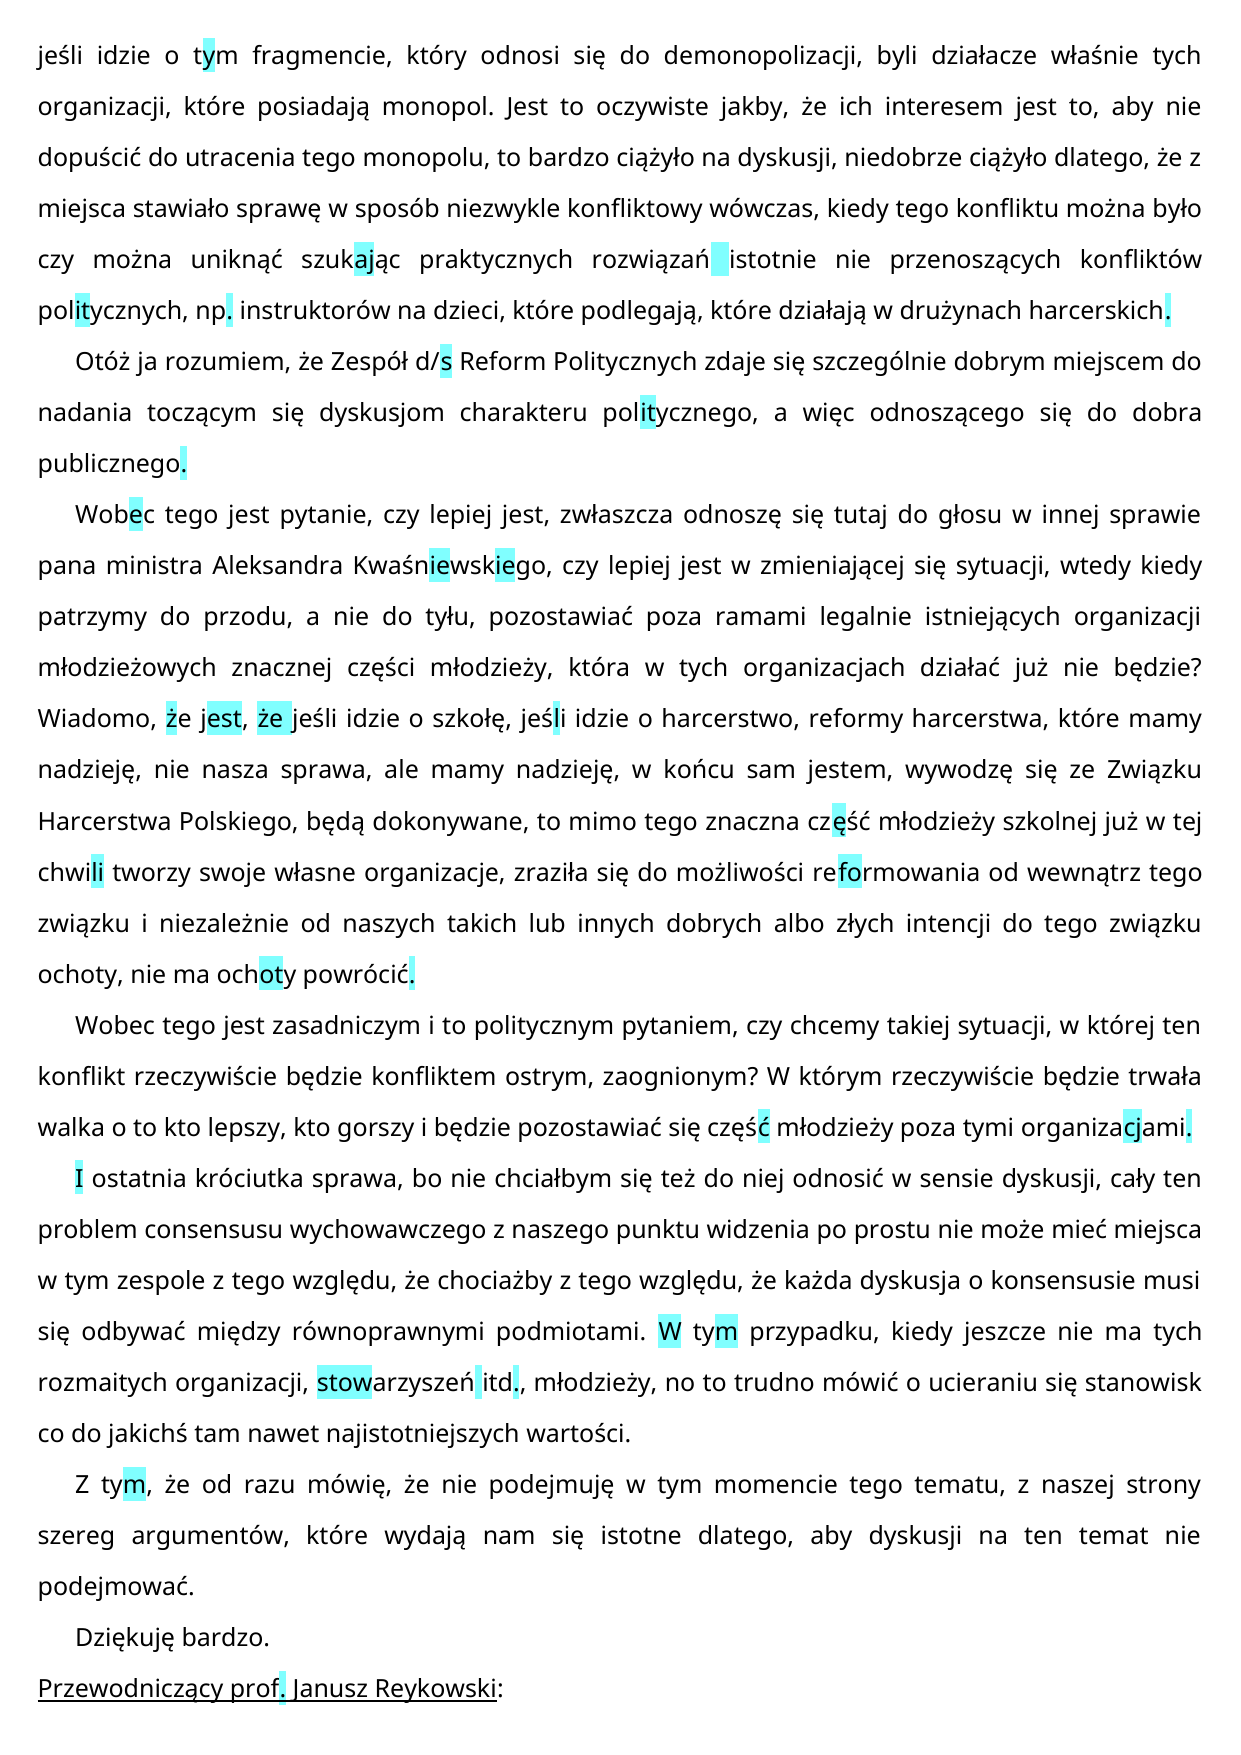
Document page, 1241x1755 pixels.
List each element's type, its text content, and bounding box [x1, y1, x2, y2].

text Otóż ja rozumiem, że Zespół d/s Reform Politycznych zdaje się szczególnie dobrym miejscem do nadania toczącym się dyskusjom charakteru politycznego, a więc odnoszącego się do dobra publicznego. [37, 344, 1203, 480]
text Wobec tego jest zasadniczym i to politycznym pytaniem, czy chcemy takiej sytuacji, w której ten konflikt rzeczywiście będzie konfliktem ostrym, zaognionym? W którym rzeczywiście będzie trwała walka o to kto lepszy, kto gorszy i będzie pozostawiać się część młodzieży poza tymi organizacjami. [37, 1007, 1203, 1143]
text Przewodniczący prof. Janusz Reykowski: [37, 1671, 1203, 1705]
text I ostatnia króciutka sprawa, bo nie chciałbym się też do niej odnosić w sensie dyskusji, cały ten problem consensusu wychowawczego z naszego punktu widzenia po prostu nie może mieć miejsca w tym zespole z tego względu, że chociażby z tego względu, że każda dyskusja o konsensusie musi się odbywać między równoprawnymi podmiotami. W tym przypadku, kiedy jeszcze nie ma tych rozmaitych organizacji, stowarzyszeń itd., młodzieży, no to trudno mówić o ucieraniu się stanowisk co do jakichś tam nawet najistotniejszych wartości. [37, 1160, 1203, 1450]
text Z tym, że od razu mówię, że nie podejmuję w tym momencie tego tematu, z naszej strony szereg argumentów, które wydają nam się istotne dlatego, aby dyskusji na ten temat nie podejmować. [37, 1467, 1203, 1603]
text Wobec tego jest pytanie, czy lepiej jest, zwłaszcza odnoszę się tutaj do głosu w innej sprawie pana ministra Aleksandra Kwaśniewskiego, czy lepiej jest w zmieniającej się sytuacji, wtedy kiedy patrzymy do przodu, a nie do tyłu, pozostawiać poza ramami legalnie istniejących organizacji młodzieżowych znacznej części młodzieży, która w tych organizacjach działać już nie będzie? Wiadomo, że jest, że jeśli idzie o szkołę, jeśli idzie o harcerstwo, reformy harcerstwa, które mamy nadzieję, nie nasza sprawa, ale mamy nadzieję, w końcu sam jestem, wywodzę się ze Związku Harcerstwa Polskiego, będą dokonywane, to mimo tego znaczna część młodzieży szkolnej już w tej chwili tworzy swoje własne organizacje, zraziła się do możliwości reformowania od wewnątrz tego związku i niezależnie od naszych takich lub innych dobrych albo złych intencji do tego związku ochoty, nie ma ochoty powrócić. [37, 497, 1203, 990]
text Dziękuję bardzo. [37, 1620, 1203, 1654]
text jeśli idzie o tym fragmencie, który odnosi się do demonopolizacji, byli działacze właśnie tych organizacji, które posiadają monopol. Jest to oczywiste jakby, że ich interesem jest to, aby nie dopuścić do utracenia tego monopolu, to bardzo ciążyło na dyskusji, niedobrze ciążyło dlatego, że z miejsca stawiało sprawę w sposób niezwykle konfliktowy wówczas, kiedy tego konfliktu można było czy można uniknąć szukając praktycznych rozwiązań istotnie nie przenoszących konfliktów politycznych, np. instruktorów na dzieci, które podlegają, które działają w drużynach harcerskich. [37, 37, 1203, 327]
